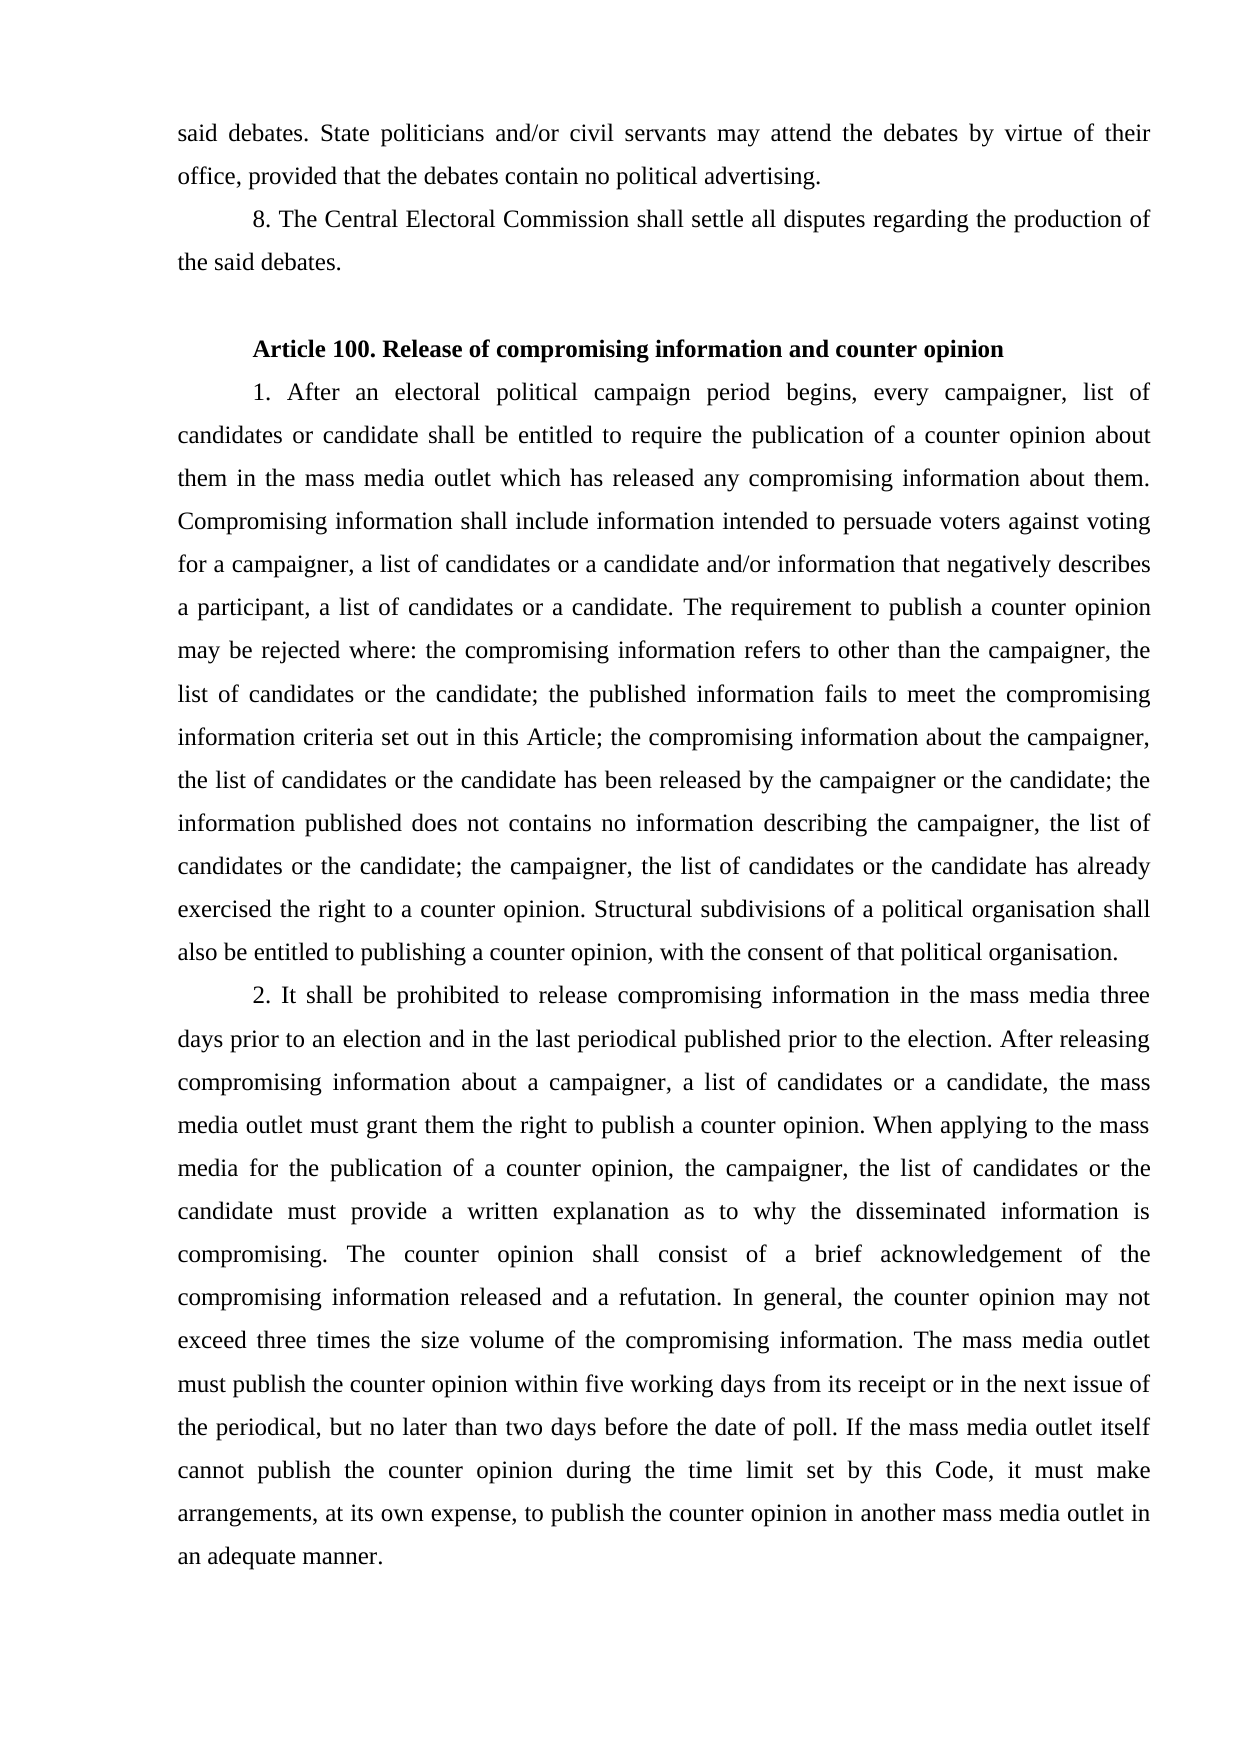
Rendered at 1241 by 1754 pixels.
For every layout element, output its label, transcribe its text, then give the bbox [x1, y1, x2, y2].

text 1. After an electoral political campaign period begins, every campaigner, list of candidates or candidate shall be entitled to require the publication of a counter opinion about them in the mass media outlet which has released any compromising information about them. Compromising information shall include information intended to persuade voters against voting for a campaigner, a list of candidates or a candidate and/or information that negatively describes a participant, a list of candidates or a candidate. The requirement to publish a counter opinion may be rejected where: the compromising information refers to other than the campaigner, the list of candidates or the candidate; the published information fails to meet the compromising information criteria set out in this Article; the compromising information about the campaigner, the list of candidates or the candidate has been released by the campaigner or the candidate; the information published does not contains no information describing the campaigner, the list of candidates or the candidate; the campaigner, the list of candidates or the candidate has already exercised the right to a counter opinion. Structural subdivisions of a political organisation shall also be entitled to publishing a counter opinion, with the consent of that political organisation. [177, 377, 1152, 966]
text 2. It shall be prohibited to release compromising information in the mass media three days prior to an election and in the last periodical published prior to the election. After releasing compromising information about a campaigner, a list of candidates or a candidate, the mass media outlet must grant them the right to publish a counter opinion. When applying to the mass media for the publication of a counter opinion, the campaigner, the list of candidates or the candidate must provide a written explanation as to why the disseminated information is compromising. The counter opinion shall consist of a brief acknowledgement of the compromising information released and a refutation. In general, the counter opinion may not exceed three times the size volume of the compromising information. The mass media outlet must publish the counter opinion within five working days from its receipt or in the next issue of the periodical, but no later than two days before the date of poll. If the mass media outlet itself cannot publish the counter opinion during the time limit set by this Code, it must make arrangements, at its own expense, to publish the counter opinion in another mass media outlet in an adequate manner. [177, 981, 1152, 1570]
text said debates. State politicians and/or civil servants may attend the debates by virtue of their office, provided that the debates contain no political advertising. [177, 118, 1152, 190]
text 8. The Central Electoral Commission shall settle all disputes regarding the production of the said debates. [177, 204, 1152, 276]
text Article 100. Release of compromising information and counter opinion [177, 334, 1152, 362]
